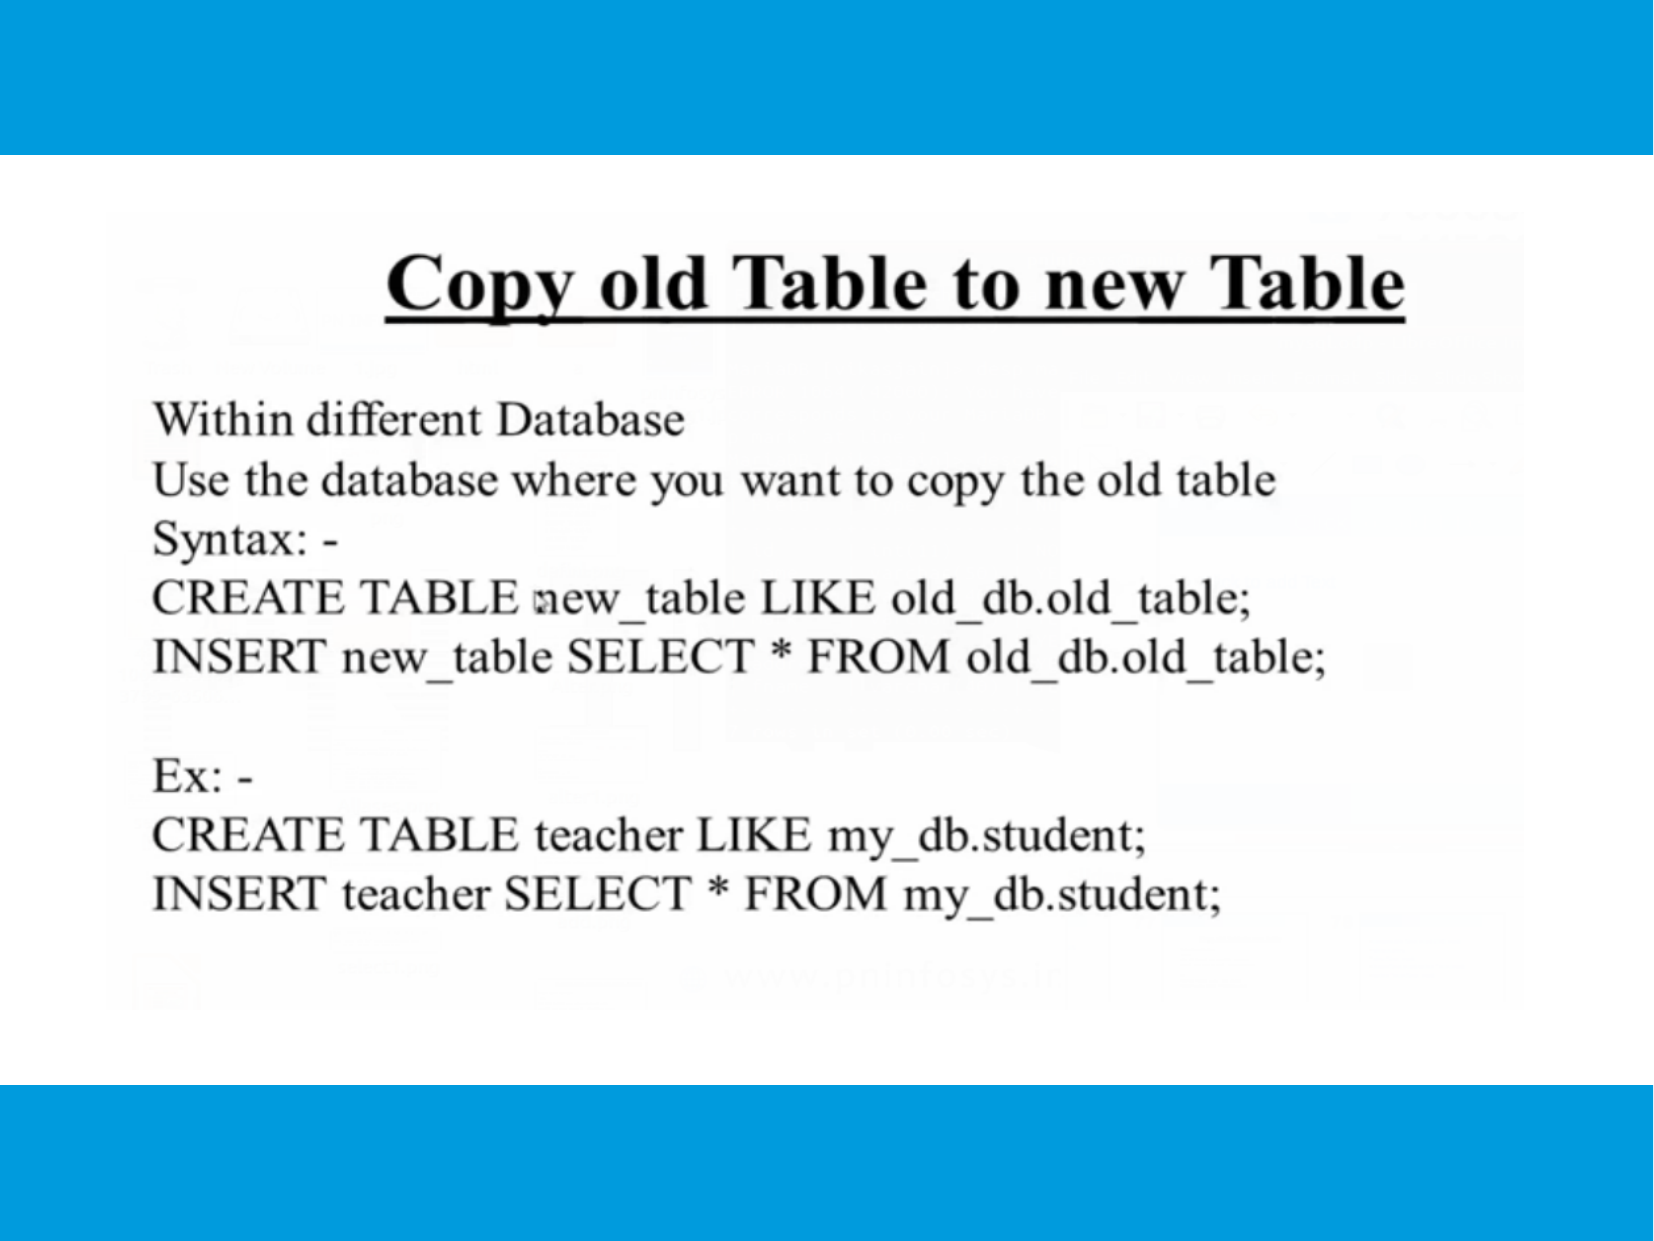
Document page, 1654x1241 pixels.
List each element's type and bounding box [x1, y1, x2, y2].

picture [106, 212, 1524, 1010]
